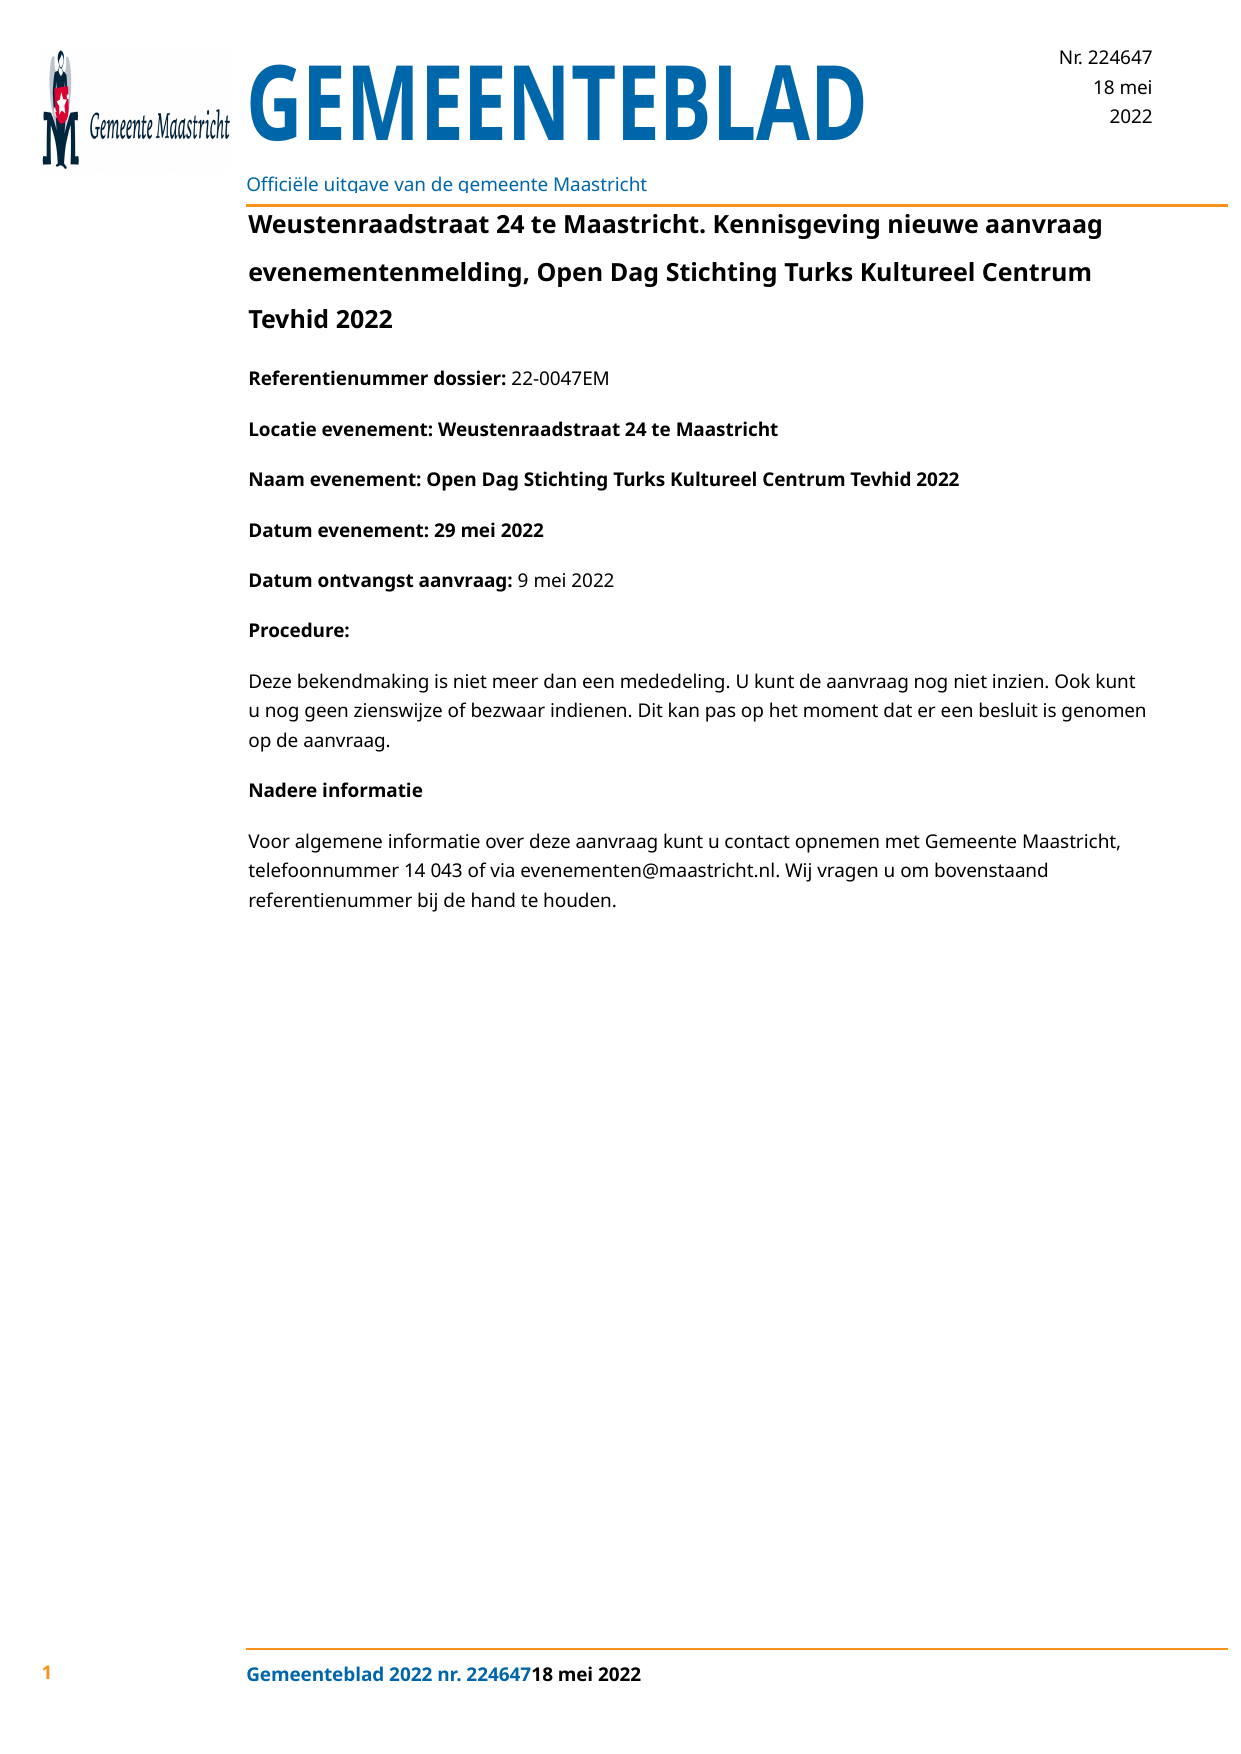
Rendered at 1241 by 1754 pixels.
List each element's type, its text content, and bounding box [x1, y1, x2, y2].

text Nadere informatie [248, 778, 1152, 803]
text Deze bekendmaking is niet meer dan een mededeling. U kunt de aanvraag nog niet inzien. Ook kunt u nog geen zienswijze of bezwaar indienen. Dit kan pas op het moment dat er een besluit is genomen op de aanvraag. [248, 668, 1152, 753]
text Voor algemene informatie over deze aanvraag kunt u contact opnemen met Gemeente Maastricht, telefoonnummer 14 043 of via evenementen@maastricht.nl. Wij vragen u om bovenstaand referentienummer bij de hand te houden. [248, 828, 1152, 913]
picture [41, 47, 231, 172]
text Weustenraadstraat 24 te Maastricht. Kennisgeving nieuwe aanvraag evenementenmelding, Open Dag Stichting Turks Kultureel Centrum Tevhid 2022 [248, 207, 1152, 336]
text Procedure: [248, 618, 1152, 643]
text Datum evenement: 29 mei 2022 [248, 517, 1152, 542]
text Datum ontvangst aanvraag: 9 mei 2022 [248, 567, 1152, 593]
text Locatie evenement: Weustenraadstraat 24 te Maastricht [248, 416, 1152, 442]
text Naam evenement: Open Dag Stichting Turks Kultureel Centrum Tevhid 2022 [248, 466, 1152, 492]
text Referentienummer dossier: 22-0047EM [248, 366, 1152, 391]
